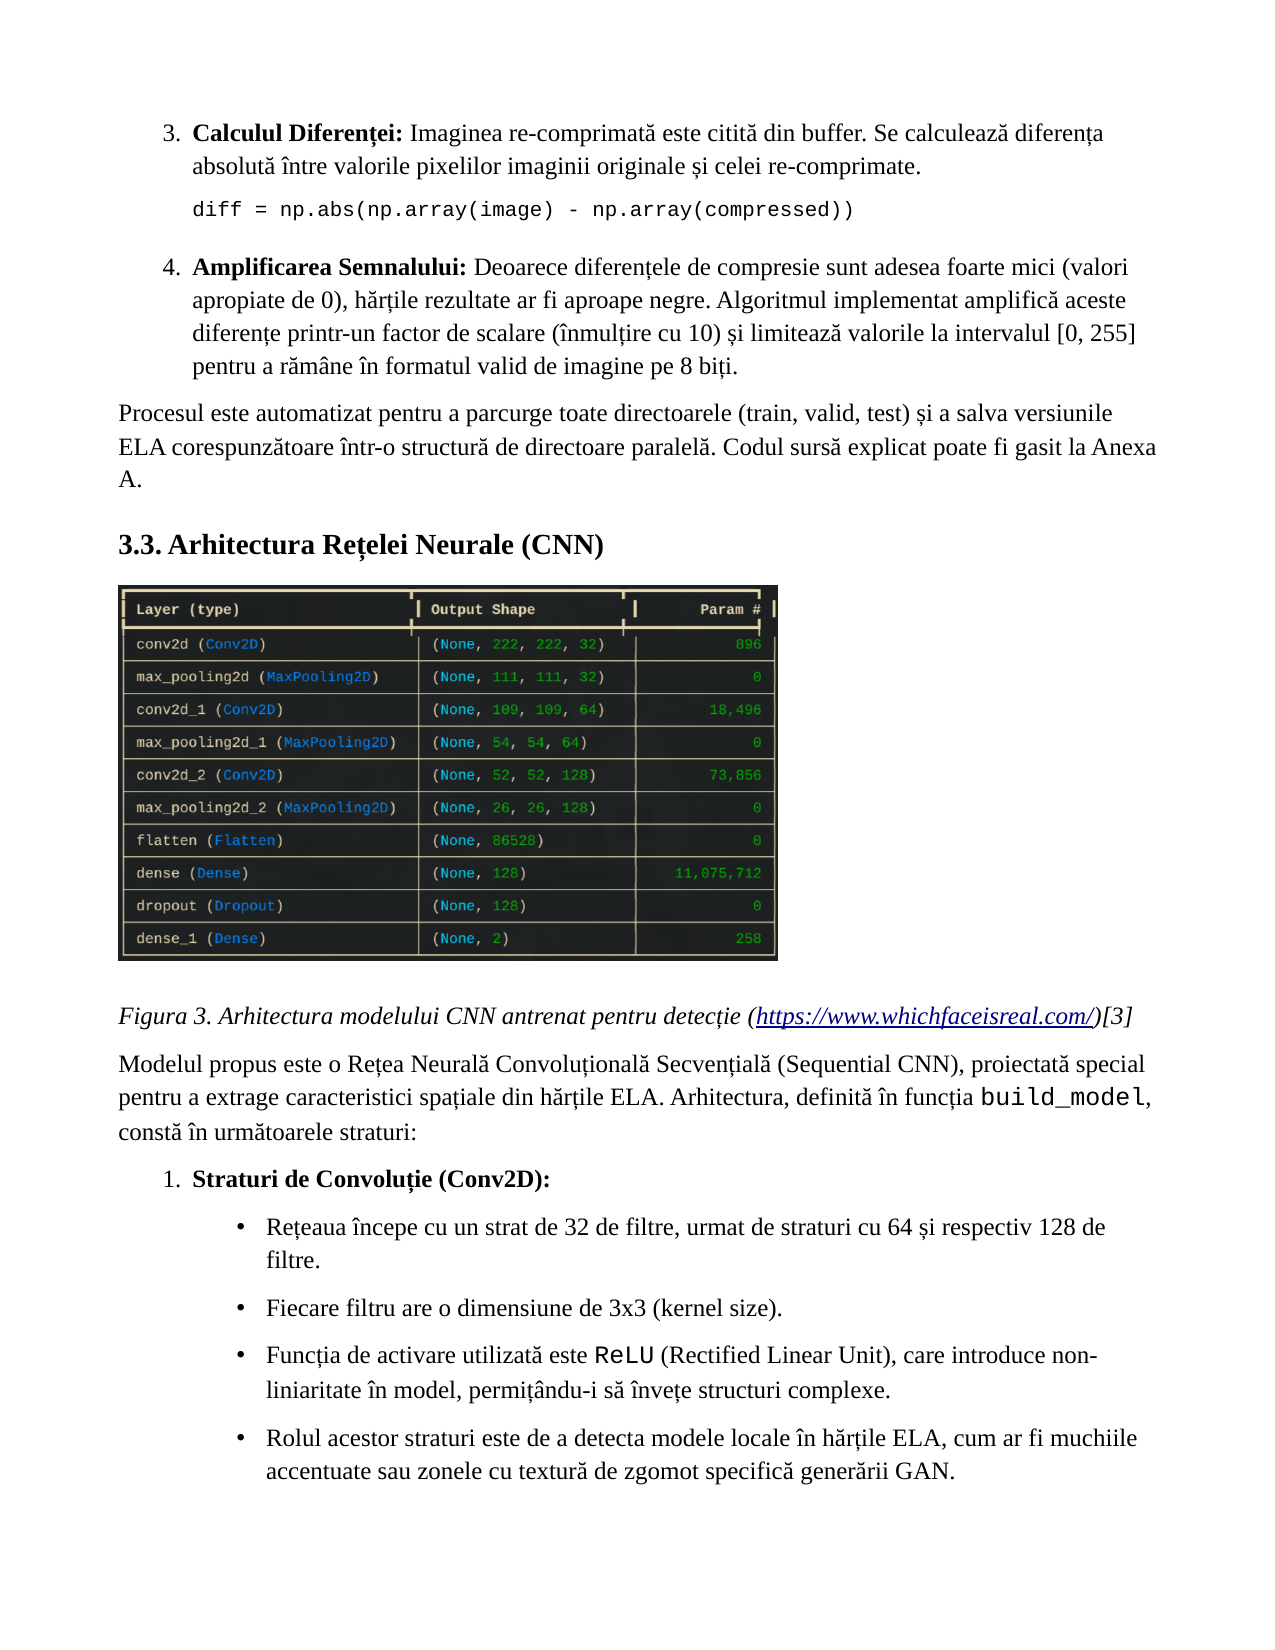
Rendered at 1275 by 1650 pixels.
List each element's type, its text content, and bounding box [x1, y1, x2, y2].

subtitle 3.3. Arhitectura Rețelei Neurale (CNN) [118, 527, 1157, 560]
text Procesul este automatizat pentru a parcurge toate directoarele (train, valid, test) și a salva versiunile ELA corespunzătoare într-o structură de directoare paralelă. Codul sursă explicat poate fi gasit la Anexa A. [118, 398, 1157, 493]
list Fiecare filtru are o dimensiune de 3x3 (kernel size). [236, 1293, 1157, 1322]
list Funcția de activare utilizată este ReLU (Rectified Linear Unit), care introduce non-liniaritate în model, permițându-i să învețe structuri complexe. [236, 1340, 1157, 1404]
list Straturi de Convoluție (Conv2D): [162, 1164, 1157, 1193]
list diff = np.abs(np.array(image) - np.array(compressed)) [162, 199, 1157, 222]
text Figura 3. Arhitectura modelului CNN antrenat pentru detecție (https://www.whichfaceisreal.com/)[3] [118, 1001, 1157, 1030]
list Rolul acestor straturi este de a detecta modele locale în hărțile ELA, cum ar fi muchiile accentuate sau zonele cu textură de zgomot specifică generării GAN. [236, 1423, 1157, 1485]
list Amplificarea Semnalului: Deoarece diferențele de compresie sunt adesea foarte mici (valori apropiate de 0), hărțile rezultate ar fi aproape negre. Algoritmul implementat amplifică aceste diferențe printr-un factor de scalare (înmulțire cu 10) și limitează valorile la intervalul [0, 255] pentru a rămâne în formatul valid de imagine pe 8 biți. [162, 252, 1157, 380]
list Calculul Diferenței: Imaginea re-comprimată este citită din buffer. Se calculează diferența absolută între valorile pixelilor imaginii originale și celei re-comprimate. [162, 118, 1157, 180]
picture [118, 585, 778, 961]
list Rețeaua începe cu un strat de 32 de filtre, urmat de straturi cu 64 și respectiv 128 de filtre. [236, 1212, 1157, 1274]
text Modelul propus este o Rețea Neurală Convoluțională Secvențială (Sequential CNN), proiectată special pentru a extrage caracteristici spațiale din hărțile ELA. Arhitectura, definită în funcția build_model, constă în următoarele straturi: [118, 1049, 1157, 1146]
